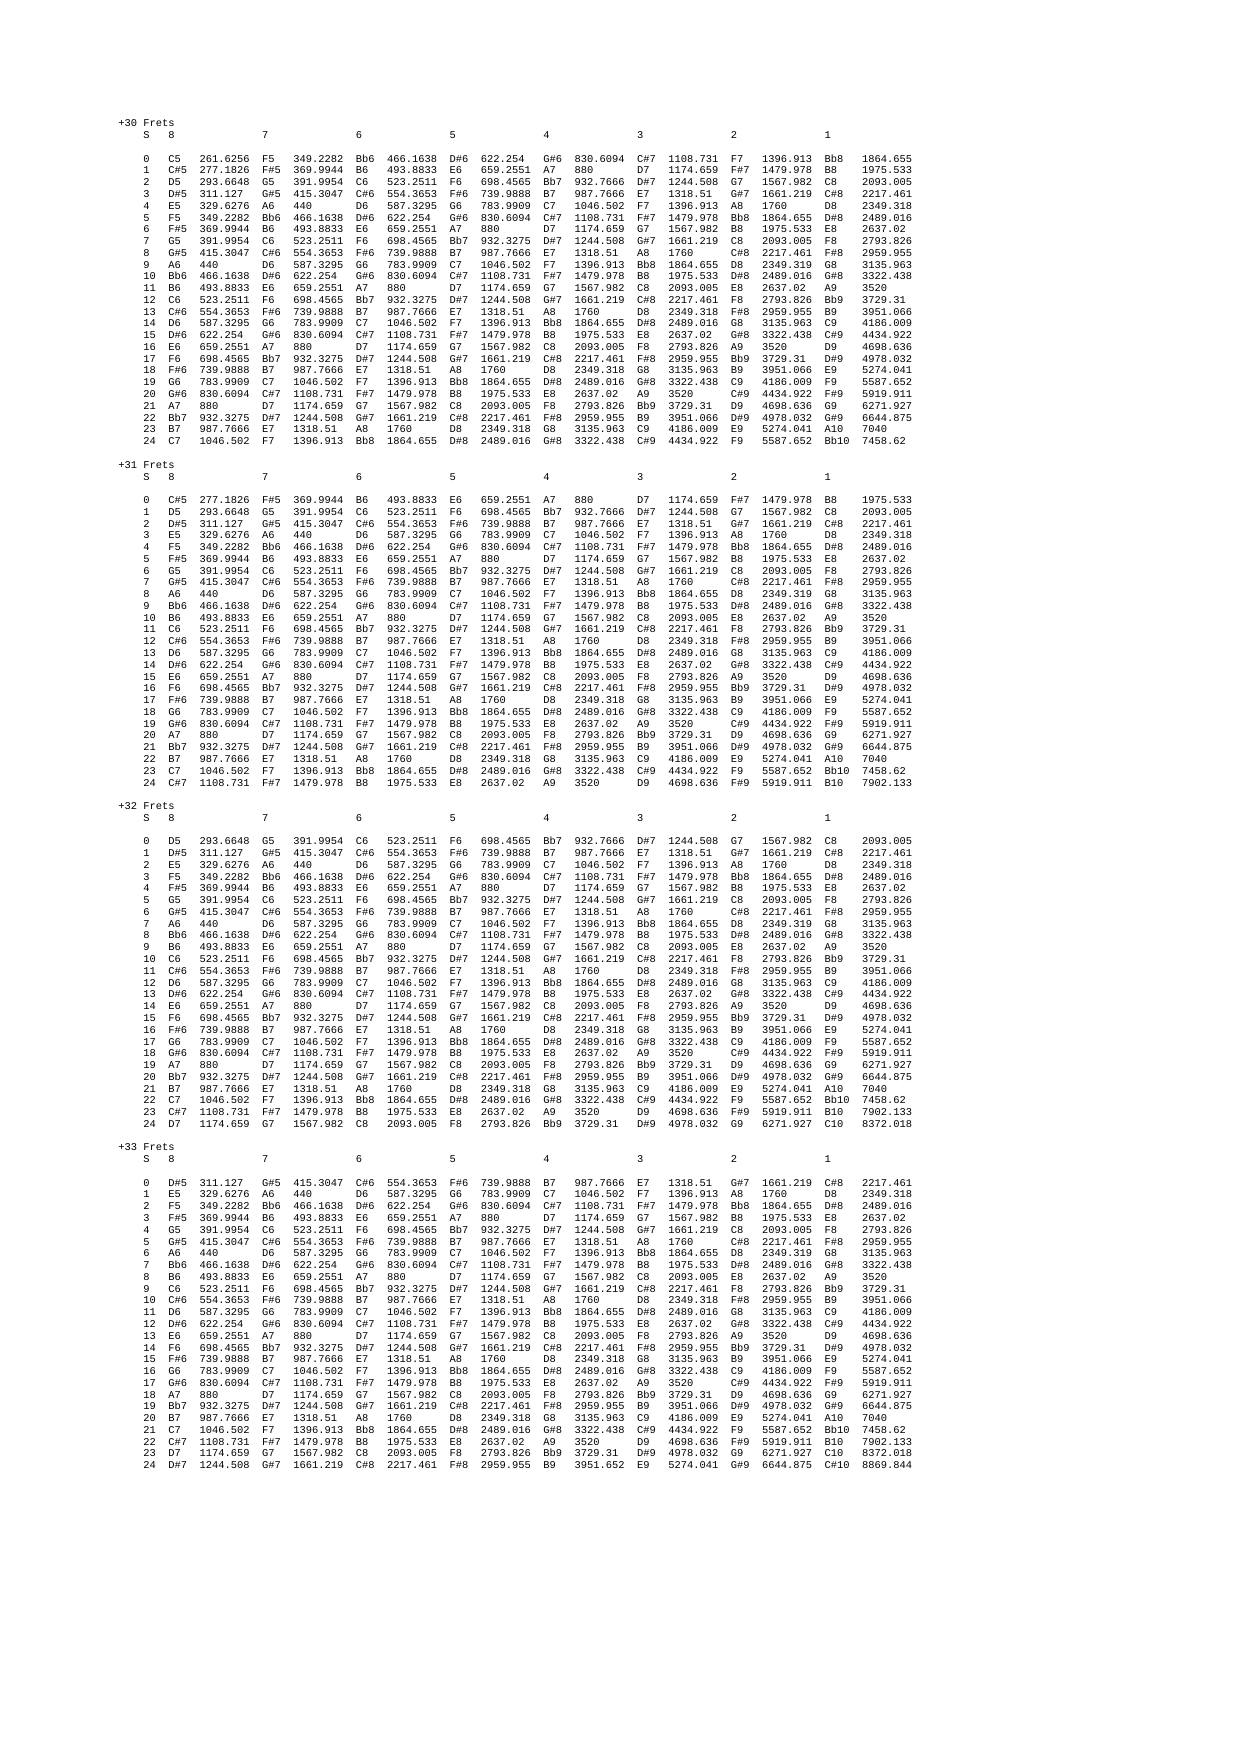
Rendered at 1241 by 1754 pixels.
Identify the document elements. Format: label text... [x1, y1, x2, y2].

text 17 F6 698.4565 Bb7 932.3275 D#7 1244.508 G#7 1661.219 C#8 2217.461 F#8 2959.955 Bb9 3729.31 D#9 4978.032 [118, 353, 1122, 365]
text 16 E6 659.2551 A7 880 D7 1174.659 G7 1567.982 C8 2093.005 F8 2793.826 A9 3520 D9 4698.636 [118, 342, 1122, 353]
text 7 A6 440 D6 587.3295 G6 783.9909 C7 1046.502 F7 1396.913 Bb8 1864.655 D8 2349.319 G8 3135.963 [118, 918, 1122, 930]
text 10 B6 493.8833 E6 659.2551 A7 880 D7 1174.659 G7 1567.982 C8 2093.005 E8 2637.02 A9 3520 [118, 612, 1122, 624]
text 4 F#5 369.9944 B6 493.8833 E6 659.2551 A7 880 D7 1174.659 G7 1567.982 B8 1975.533 E8 2637.02 [118, 883, 1122, 895]
text 21 B7 987.7666 E7 1318.51 A8 1760 D8 2349.318 G8 3135.963 C9 4186.009 E9 5274.041 A10 7040 [118, 1083, 1122, 1095]
text 4 G5 391.9954 C6 523.2511 F6 698.4565 Bb7 932.3275 D#7 1244.508 G#7 1661.219 C8 2093.005 F8 2793.826 [118, 1224, 1122, 1236]
text 2 D5 293.6648 G5 391.9954 C6 523.2511 F6 698.4565 Bb7 932.7666 D#7 1244.508 G7 1567.982 C8 2093.005 [118, 177, 1122, 189]
text 13 C#6 554.3653 F#6 739.9888 B7 987.7666 E7 1318.51 A8 1760 D8 2349.318 F#8 2959.955 B9 3951.066 [118, 306, 1122, 318]
text 13 D#6 622.254 G#6 830.6094 C#7 1108.731 F#7 1479.978 B8 1975.533 E8 2637.02 G#8 3322.438 C#9 4434.922 [118, 989, 1122, 1001]
text 16 F#6 739.9888 B7 987.7666 E7 1318.51 A8 1760 D8 2349.318 G8 3135.963 B9 3951.066 E9 5274.041 [118, 1024, 1122, 1036]
text 12 D6 587.3295 G6 783.9909 C7 1046.502 F7 1396.913 Bb8 1864.655 D#8 2489.016 G8 3135.963 C9 4186.009 [118, 977, 1122, 989]
text 21 A7 880 D7 1174.659 G7 1567.982 C8 2093.005 F8 2793.826 Bb9 3729.31 D9 4698.636 G9 6271.927 [118, 401, 1122, 412]
text +33 Frets [118, 1142, 1122, 1154]
text 24 C7 1046.502 F7 1396.913 Bb8 1864.655 D#8 2489.016 G#8 3322.438 C#9 4434.922 F9 5587.652 Bb10 7458.62 [118, 436, 1122, 448]
text 8 Bb6 466.1638 D#6 622.254 G#6 830.6094 C#7 1108.731 F#7 1479.978 B8 1975.533 D#8 2489.016 G#8 3322.438 [118, 930, 1122, 942]
text 17 G#6 830.6094 C#7 1108.731 F#7 1479.978 B8 1975.533 E8 2637.02 A9 3520 C#9 4434.922 F#9 5919.911 [118, 1378, 1122, 1389]
text 14 D6 587.3295 G6 783.9909 C7 1046.502 F7 1396.913 Bb8 1864.655 D#8 2489.016 G8 3135.963 C9 4186.009 [118, 318, 1122, 330]
text 5 F5 349.2282 Bb6 466.1638 D#6 622.254 G#6 830.6094 C#7 1108.731 F#7 1479.978 Bb8 1864.655 D#8 2489.016 [118, 212, 1122, 224]
text 1 C#5 277.1826 F#5 369.9944 B6 493.8833 E6 659.2551 A7 880 D7 1174.659 F#7 1479.978 B8 1975.533 [118, 165, 1122, 177]
text 9 C6 523.2511 F6 698.4565 Bb7 932.3275 D#7 1244.508 G#7 1661.219 C#8 2217.461 F8 2793.826 Bb9 3729.31 [118, 1283, 1122, 1295]
text 15 D#6 622.254 G#6 830.6094 C#7 1108.731 F#7 1479.978 B8 1975.533 E8 2637.02 G#8 3322.438 C#9 4434.922 [118, 330, 1122, 342]
text 5 G5 391.9954 C6 523.2511 F6 698.4565 Bb7 932.3275 D#7 1244.508 G#7 1661.219 C8 2093.005 F8 2793.826 [118, 895, 1122, 907]
text 12 C#6 554.3653 F#6 739.9888 B7 987.7666 E7 1318.51 A8 1760 D8 2349.318 F#8 2959.955 B9 3951.066 [118, 636, 1122, 648]
text 23 C7 1046.502 F7 1396.913 Bb8 1864.655 D#8 2489.016 G#8 3322.438 C#9 4434.922 F9 5587.652 Bb10 7458.62 [118, 766, 1122, 777]
text 7 G5 391.9954 C6 523.2511 F6 698.4565 Bb7 932.3275 D#7 1244.508 G#7 1661.219 C8 2093.005 F8 2793.826 [118, 236, 1122, 248]
text 22 Bb7 932.3275 D#7 1244.508 G#7 1661.219 C#8 2217.461 F#8 2959.955 B9 3951.066 D#9 4978.032 G#9 6644.875 [118, 412, 1122, 424]
text 2 E5 329.6276 A6 440 D6 587.3295 G6 783.9909 C7 1046.502 F7 1396.913 A8 1760 D8 2349.318 [118, 860, 1122, 871]
text 23 B7 987.7666 E7 1318.51 A8 1760 D8 2349.318 G8 3135.963 C9 4186.009 E9 5274.041 A10 7040 [118, 424, 1122, 436]
text 3 E5 329.6276 A6 440 D6 587.3295 G6 783.9909 C7 1046.502 F7 1396.913 A8 1760 D8 2349.318 [118, 530, 1122, 542]
text 22 C#7 1108.731 F#7 1479.978 B8 1975.533 E8 2637.02 A9 3520 D9 4698.636 F#9 5919.911 B10 7902.133 [118, 1436, 1122, 1448]
text 20 Bb7 932.3275 D#7 1244.508 G#7 1661.219 C#8 2217.461 F#8 2959.955 B9 3951.066 D#9 4978.032 G#9 6644.875 [118, 1072, 1122, 1083]
text 7 Bb6 466.1638 D#6 622.254 G#6 830.6094 C#7 1108.731 F#7 1479.978 B8 1975.533 D#8 2489.016 G#8 3322.438 [118, 1260, 1122, 1272]
text 5 G#5 415.3047 C#6 554.3653 F#6 739.9888 B7 987.7666 E7 1318.51 A8 1760 C#8 2217.461 F#8 2959.955 [118, 1236, 1122, 1248]
text 21 C7 1046.502 F7 1396.913 Bb8 1864.655 D#8 2489.016 G#8 3322.438 C#9 4434.922 F9 5587.652 Bb10 7458.62 [118, 1425, 1122, 1436]
text 13 E6 659.2551 A7 880 D7 1174.659 G7 1567.982 C8 2093.005 F8 2793.826 A9 3520 D9 4698.636 [118, 1331, 1122, 1342]
text 19 Bb7 932.3275 D#7 1244.508 G#7 1661.219 C#8 2217.461 F#8 2959.955 B9 3951.066 D#9 4978.032 G#9 6644.875 [118, 1401, 1122, 1413]
text 15 F6 698.4565 Bb7 932.3275 D#7 1244.508 G#7 1661.219 C#8 2217.461 F#8 2959.955 Bb9 3729.31 D#9 4978.032 [118, 1013, 1122, 1024]
text 10 Bb6 466.1638 D#6 622.254 G#6 830.6094 C#7 1108.731 F#7 1479.978 B8 1975.533 D#8 2489.016 G#8 3322.438 [118, 271, 1122, 283]
text 17 G6 783.9909 C7 1046.502 F7 1396.913 Bb8 1864.655 D#8 2489.016 G#8 3322.438 C9 4186.009 F9 5587.652 [118, 1036, 1122, 1048]
text 10 C#6 554.3653 F#6 739.9888 B7 987.7666 E7 1318.51 A8 1760 D8 2349.318 F#8 2959.955 B9 3951.066 [118, 1295, 1122, 1307]
text 16 G6 783.9909 C7 1046.502 F7 1396.913 Bb8 1864.655 D#8 2489.016 G#8 3322.438 C9 4186.009 F9 5587.652 [118, 1366, 1122, 1378]
text 4 F5 349.2282 Bb6 466.1638 D#6 622.254 G#6 830.6094 C#7 1108.731 F#7 1479.978 Bb8 1864.655 D#8 2489.016 [118, 542, 1122, 554]
text 3 F#5 369.9944 B6 493.8833 E6 659.2551 A7 880 D7 1174.659 G7 1567.982 B8 1975.533 E8 2637.02 [118, 1213, 1122, 1224]
text 4 E5 329.6276 A6 440 D6 587.3295 G6 783.9909 C7 1046.502 F7 1396.913 A8 1760 D8 2349.318 [118, 201, 1122, 212]
text S 8 7 6 5 4 3 2 1 [118, 1154, 1122, 1166]
text +32 Frets [118, 801, 1122, 813]
text 1 E5 329.6276 A6 440 D6 587.3295 G6 783.9909 C7 1046.502 F7 1396.913 A8 1760 D8 2349.318 [118, 1189, 1122, 1201]
text 3 F5 349.2282 Bb6 466.1638 D#6 622.254 G#6 830.6094 C#7 1108.731 F#7 1479.978 Bb8 1864.655 D#8 2489.016 [118, 871, 1122, 883]
text 19 A7 880 D7 1174.659 G7 1567.982 C8 2093.005 F8 2793.826 Bb9 3729.31 D9 4698.636 G9 6271.927 [118, 1060, 1122, 1072]
text 1 D#5 311.127 G#5 415.3047 C#6 554.3653 F#6 739.9888 B7 987.7666 E7 1318.51 G#7 1661.219 C#8 2217.461 [118, 848, 1122, 860]
text 11 C#6 554.3653 F#6 739.9888 B7 987.7666 E7 1318.51 A8 1760 D8 2349.318 F#8 2959.955 B9 3951.066 [118, 966, 1122, 977]
text 1 D5 293.6648 G5 391.9954 C6 523.2511 F6 698.4565 Bb7 932.7666 D#7 1244.508 G7 1567.982 C8 2093.005 [118, 507, 1122, 518]
text 20 G#6 830.6094 C#7 1108.731 F#7 1479.978 B8 1975.533 E8 2637.02 A9 3520 C#9 4434.922 F#9 5919.911 [118, 389, 1122, 401]
text 20 B7 987.7666 E7 1318.51 A8 1760 D8 2349.318 G8 3135.963 C9 4186.009 E9 5274.041 A10 7040 [118, 1413, 1122, 1425]
text 7 G#5 415.3047 C#6 554.3653 F#6 739.9888 B7 987.7666 E7 1318.51 A8 1760 C#8 2217.461 F#8 2959.955 [118, 577, 1122, 589]
text 8 B6 493.8833 E6 659.2551 A7 880 D7 1174.659 G7 1567.982 C8 2093.005 E8 2637.02 A9 3520 [118, 1272, 1122, 1283]
text +30 Frets [118, 118, 1122, 130]
text 5 F#5 369.9944 B6 493.8833 E6 659.2551 A7 880 D7 1174.659 G7 1567.982 B8 1975.533 E8 2637.02 [118, 554, 1122, 565]
text 0 C#5 277.1826 F#5 369.9944 B6 493.8833 E6 659.2551 A7 880 D7 1174.659 F#7 1479.978 B8 1975.533 [118, 495, 1122, 507]
text 6 F#5 369.9944 B6 493.8833 E6 659.2551 A7 880 D7 1174.659 G7 1567.982 B8 1975.533 E8 2637.02 [118, 224, 1122, 236]
text 18 F#6 739.9888 B7 987.7666 E7 1318.51 A8 1760 D8 2349.318 G8 3135.963 B9 3951.066 E9 5274.041 [118, 365, 1122, 377]
text 18 A7 880 D7 1174.659 G7 1567.982 C8 2093.005 F8 2793.826 Bb9 3729.31 D9 4698.636 G9 6271.927 [118, 1389, 1122, 1401]
text 14 F6 698.4565 Bb7 932.3275 D#7 1244.508 G#7 1661.219 C#8 2217.461 F#8 2959.955 Bb9 3729.31 D#9 4978.032 [118, 1342, 1122, 1354]
text 12 D#6 622.254 G#6 830.6094 C#7 1108.731 F#7 1479.978 B8 1975.533 E8 2637.02 G#8 3322.438 C#9 4434.922 [118, 1319, 1122, 1331]
text 14 D#6 622.254 G#6 830.6094 C#7 1108.731 F#7 1479.978 B8 1975.533 E8 2637.02 G#8 3322.438 C#9 4434.922 [118, 659, 1122, 671]
text 19 G6 783.9909 C7 1046.502 F7 1396.913 Bb8 1864.655 D#8 2489.016 G#8 3322.438 C9 4186.009 F9 5587.652 [118, 377, 1122, 389]
text 17 F#6 739.9888 B7 987.7666 E7 1318.51 A8 1760 D8 2349.318 G8 3135.963 B9 3951.066 E9 5274.041 [118, 695, 1122, 707]
text 6 G5 391.9954 C6 523.2511 F6 698.4565 Bb7 932.3275 D#7 1244.508 G#7 1661.219 C8 2093.005 F8 2793.826 [118, 565, 1122, 577]
text 12 C6 523.2511 F6 698.4565 Bb7 932.3275 D#7 1244.508 G#7 1661.219 C#8 2217.461 F8 2793.826 Bb9 3729.31 [118, 295, 1122, 306]
text 24 C#7 1108.731 F#7 1479.978 B8 1975.533 E8 2637.02 A9 3520 D9 4698.636 F#9 5919.911 B10 7902.133 [118, 777, 1122, 789]
text 16 F6 698.4565 Bb7 932.3275 D#7 1244.508 G#7 1661.219 C#8 2217.461 F#8 2959.955 Bb9 3729.31 D#9 4978.032 [118, 683, 1122, 695]
text 0 D5 293.6648 G5 391.9954 C6 523.2511 F6 698.4565 Bb7 932.7666 D#7 1244.508 G7 1567.982 C8 2093.005 [118, 836, 1122, 848]
text 10 C6 523.2511 F6 698.4565 Bb7 932.3275 D#7 1244.508 G#7 1661.219 C#8 2217.461 F8 2793.826 Bb9 3729.31 [118, 954, 1122, 966]
text 20 A7 880 D7 1174.659 G7 1567.982 C8 2093.005 F8 2793.826 Bb9 3729.31 D9 4698.636 G9 6271.927 [118, 730, 1122, 742]
text S 8 7 6 5 4 3 2 1 [118, 471, 1122, 483]
text 6 A6 440 D6 587.3295 G6 783.9909 C7 1046.502 F7 1396.913 Bb8 1864.655 D8 2349.319 G8 3135.963 [118, 1248, 1122, 1260]
text S 8 7 6 5 4 3 2 1 [118, 130, 1122, 142]
text 13 D6 587.3295 G6 783.9909 C7 1046.502 F7 1396.913 Bb8 1864.655 D#8 2489.016 G8 3135.963 C9 4186.009 [118, 648, 1122, 659]
text 9 Bb6 466.1638 D#6 622.254 G#6 830.6094 C#7 1108.731 F#7 1479.978 B8 1975.533 D#8 2489.016 G#8 3322.438 [118, 601, 1122, 612]
text 22 B7 987.7666 E7 1318.51 A8 1760 D8 2349.318 G8 3135.963 C9 4186.009 E9 5274.041 A10 7040 [118, 754, 1122, 766]
text 14 E6 659.2551 A7 880 D7 1174.659 G7 1567.982 C8 2093.005 F8 2793.826 A9 3520 D9 4698.636 [118, 1001, 1122, 1013]
text 0 C5 261.6256 F5 349.2282 Bb6 466.1638 D#6 622.254 G#6 830.6094 C#7 1108.731 F7 1396.913 Bb8 1864.655 [118, 153, 1122, 165]
text 0 D#5 311.127 G#5 415.3047 C#6 554.3653 F#6 739.9888 B7 987.7666 E7 1318.51 G#7 1661.219 C#8 2217.461 [118, 1177, 1122, 1189]
text 18 G#6 830.6094 C#7 1108.731 F#7 1479.978 B8 1975.533 E8 2637.02 A9 3520 C#9 4434.922 F#9 5919.911 [118, 1048, 1122, 1060]
text 2 D#5 311.127 G#5 415.3047 C#6 554.3653 F#6 739.9888 B7 987.7666 E7 1318.51 G#7 1661.219 C#8 2217.461 [118, 518, 1122, 530]
text S 8 7 6 5 4 3 2 1 [118, 813, 1122, 824]
text 6 G#5 415.3047 C#6 554.3653 F#6 739.9888 B7 987.7666 E7 1318.51 A8 1760 C#8 2217.461 F#8 2959.955 [118, 907, 1122, 918]
text 24 D#7 1244.508 G#7 1661.219 C#8 2217.461 F#8 2959.955 B9 3951.652 E9 5274.041 G#9 6644.875 C#10 8869.844 [118, 1460, 1122, 1472]
text 18 G6 783.9909 C7 1046.502 F7 1396.913 Bb8 1864.655 D#8 2489.016 G#8 3322.438 C9 4186.009 F9 5587.652 [118, 707, 1122, 718]
text 11 C6 523.2511 F6 698.4565 Bb7 932.3275 D#7 1244.508 G#7 1661.219 C#8 2217.461 F8 2793.826 Bb9 3729.31 [118, 624, 1122, 636]
text +31 Frets [118, 459, 1122, 471]
text 23 C#7 1108.731 F#7 1479.978 B8 1975.533 E8 2637.02 A9 3520 D9 4698.636 F#9 5919.911 B10 7902.133 [118, 1107, 1122, 1119]
text 15 F#6 739.9888 B7 987.7666 E7 1318.51 A8 1760 D8 2349.318 G8 3135.963 B9 3951.066 E9 5274.041 [118, 1354, 1122, 1366]
text 9 B6 493.8833 E6 659.2551 A7 880 D7 1174.659 G7 1567.982 C8 2093.005 E8 2637.02 A9 3520 [118, 942, 1122, 954]
text 9 A6 440 D6 587.3295 G6 783.9909 C7 1046.502 F7 1396.913 Bb8 1864.655 D8 2349.319 G8 3135.963 [118, 259, 1122, 271]
text 15 E6 659.2551 A7 880 D7 1174.659 G7 1567.982 C8 2093.005 F8 2793.826 A9 3520 D9 4698.636 [118, 671, 1122, 683]
text 8 G#5 415.3047 C#6 554.3653 F#6 739.9888 B7 987.7666 E7 1318.51 A8 1760 C#8 2217.461 F#8 2959.955 [118, 248, 1122, 259]
text 22 C7 1046.502 F7 1396.913 Bb8 1864.655 D#8 2489.016 G#8 3322.438 C#9 4434.922 F9 5587.652 Bb10 7458.62 [118, 1095, 1122, 1107]
text 11 B6 493.8833 E6 659.2551 A7 880 D7 1174.659 G7 1567.982 C8 2093.005 E8 2637.02 A9 3520 [118, 283, 1122, 295]
text 2 F5 349.2282 Bb6 466.1638 D#6 622.254 G#6 830.6094 C#7 1108.731 F#7 1479.978 Bb8 1864.655 D#8 2489.016 [118, 1201, 1122, 1213]
text 8 A6 440 D6 587.3295 G6 783.9909 C7 1046.502 F7 1396.913 Bb8 1864.655 D8 2349.319 G8 3135.963 [118, 589, 1122, 601]
text 24 D7 1174.659 G7 1567.982 C8 2093.005 F8 2793.826 Bb9 3729.31 D#9 4978.032 G9 6271.927 C10 8372.018 [118, 1119, 1122, 1130]
text 11 D6 587.3295 G6 783.9909 C7 1046.502 F7 1396.913 Bb8 1864.655 D#8 2489.016 G8 3135.963 C9 4186.009 [118, 1307, 1122, 1319]
text 3 D#5 311.127 G#5 415.3047 C#6 554.3653 F#6 739.9888 B7 987.7666 E7 1318.51 G#7 1661.219 C#8 2217.461 [118, 189, 1122, 201]
text 21 Bb7 932.3275 D#7 1244.508 G#7 1661.219 C#8 2217.461 F#8 2959.955 B9 3951.066 D#9 4978.032 G#9 6644.875 [118, 742, 1122, 754]
text 19 G#6 830.6094 C#7 1108.731 F#7 1479.978 B8 1975.533 E8 2637.02 A9 3520 C#9 4434.922 F#9 5919.911 [118, 718, 1122, 730]
text 23 D7 1174.659 G7 1567.982 C8 2093.005 F8 2793.826 Bb9 3729.31 D#9 4978.032 G9 6271.927 C10 8372.018 [118, 1448, 1122, 1460]
